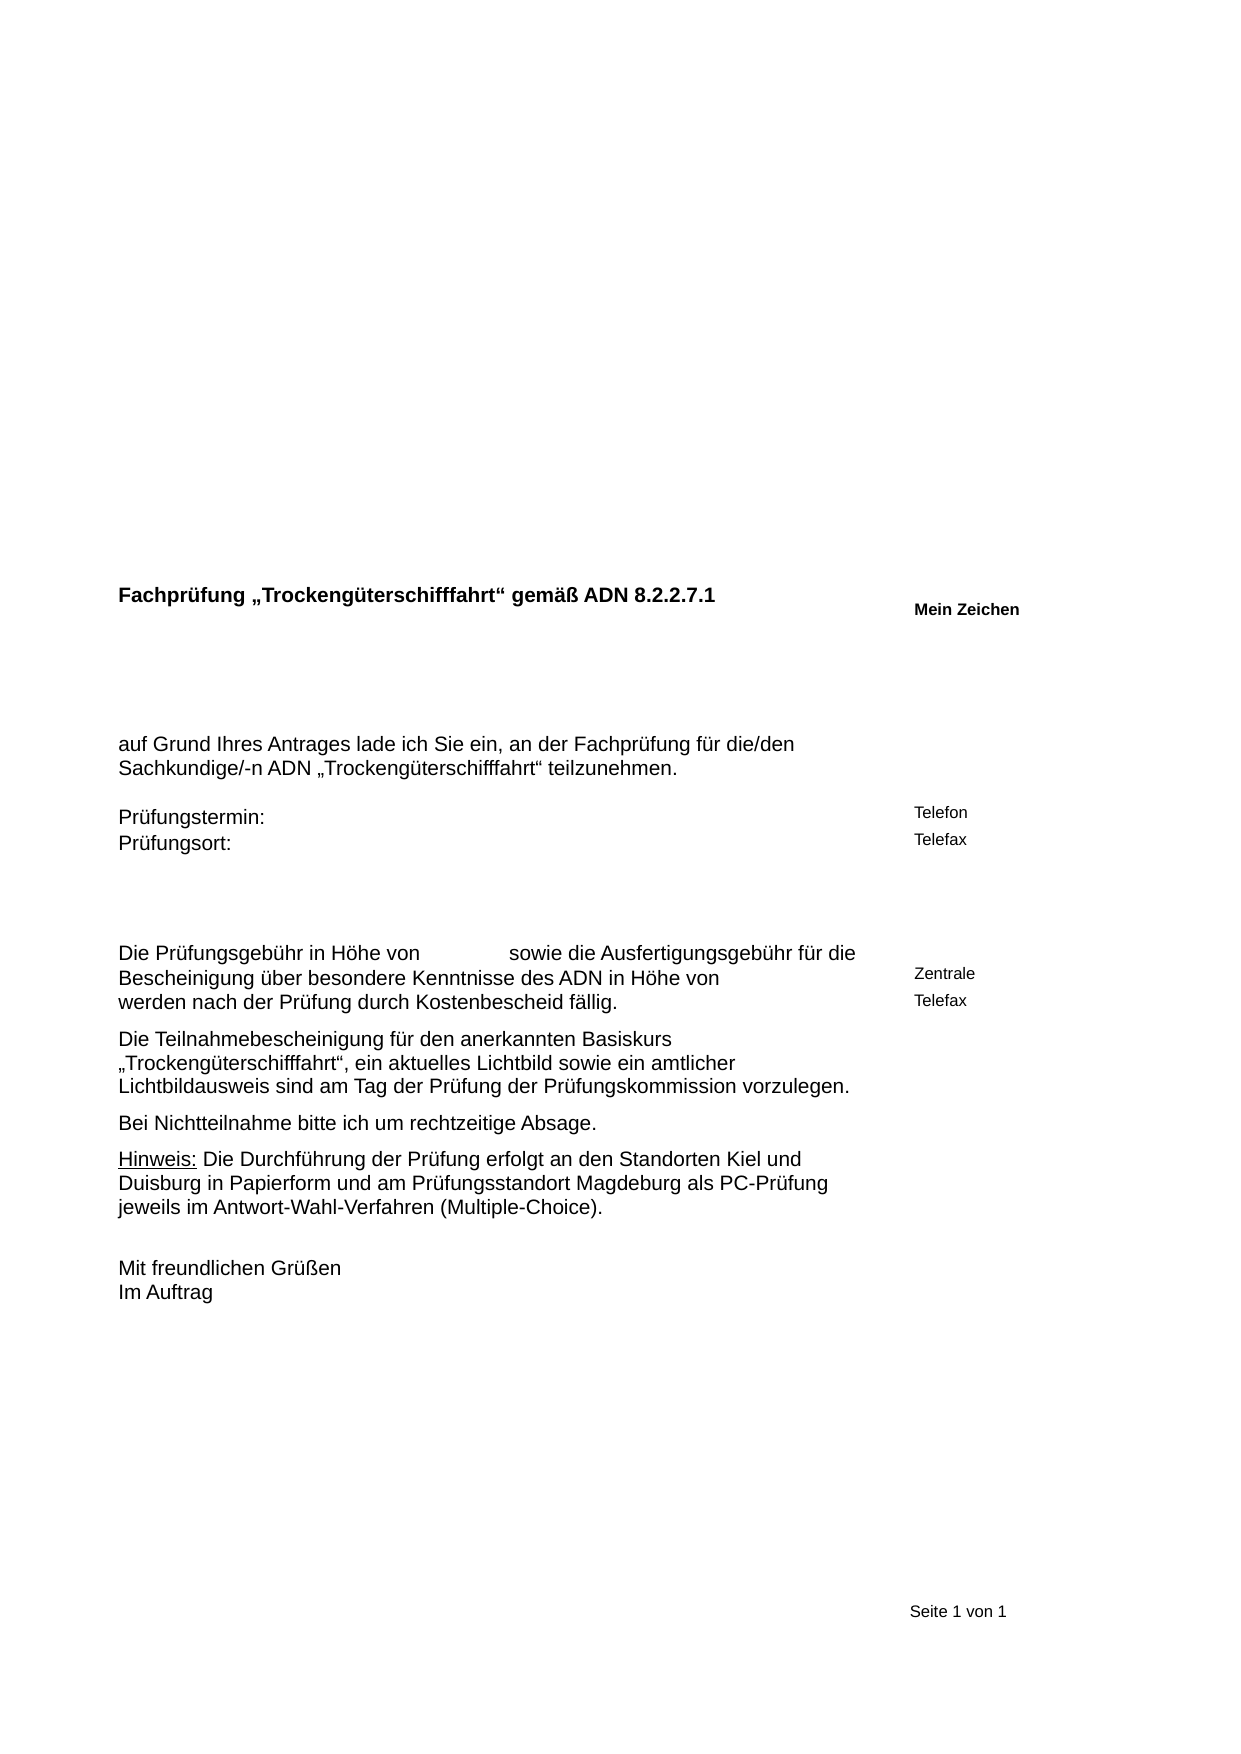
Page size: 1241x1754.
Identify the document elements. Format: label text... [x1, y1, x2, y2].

text Prüfungstermin: [118, 805, 862, 829]
text Mein Zeichen [909, 597, 1175, 618]
text Prüfungsort: [118, 829, 862, 903]
text Die Prüfungsgebühr in Höhe vonsowie die Ausfertigungsgebühr für die Bescheinigung über besondere Kenntnisse des ADN in Höhe vonwerden nach der Prüfung durch Kostenbescheid fällig. [118, 941, 862, 1014]
text Telefax [909, 826, 983, 853]
text Mit freundlichen Grüßen [118, 1256, 862, 1279]
text Fachprüfung „Trockengüterschifffahrt“ gemäß ADN 8.2.2.7.1 [118, 582, 862, 607]
text Bei Nichtteilnahme bitte ich um rechtzeitige Absage. [118, 1111, 862, 1135]
text Telefon [909, 799, 983, 826]
text Zentrale [909, 960, 983, 987]
text auf Grund Ihres Antrages lade ich Sie ein, an der Fachprüfung für die/den Sachkundige/-n ADN „Trockengüterschifffahrt“ teilzunehmen. [118, 732, 862, 780]
text Im Auftrag [118, 1279, 862, 1303]
text Seite 1 von 1 [909, 1602, 1175, 1621]
text Hinweis: Die Durchführung der Prüfung erfolgt an den Standorten Kiel und Duisburg in Papierform und am Prüfungsstandort Magdeburg als PC-Prüfung jeweils im Antwort-Wahl-Verfahren (Multiple-Choice). [118, 1147, 862, 1219]
text Telefax [909, 987, 983, 1014]
text Die Teilnahmebescheinigung für den anerkannten Basiskurs „Trockengüterschifffahrt“, ein aktuelles Lichtbild sowie ein amtlicher Lichtbildausweis sind am Tag der Prüfung der Prüfungskommission vorzulegen. [118, 1026, 862, 1098]
